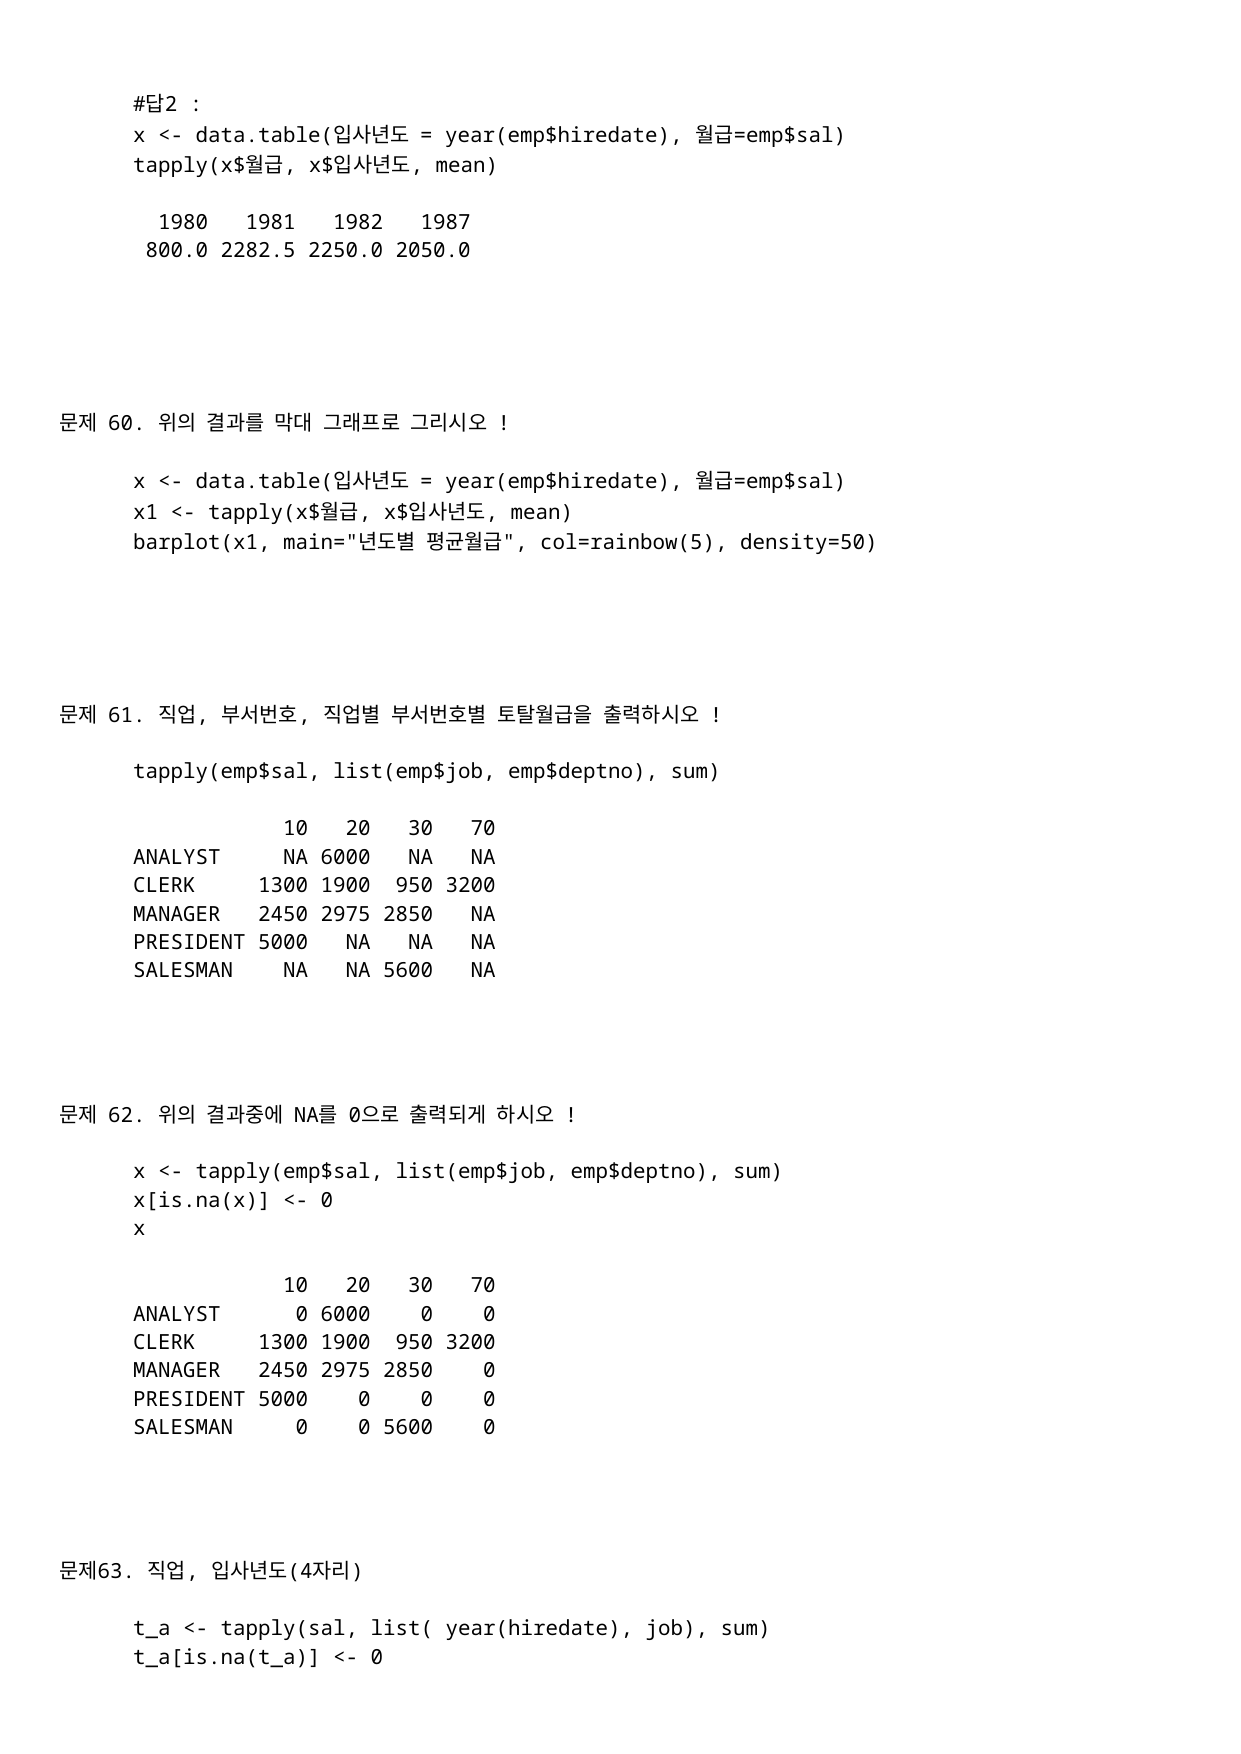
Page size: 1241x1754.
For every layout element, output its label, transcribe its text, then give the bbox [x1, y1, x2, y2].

text SALESMAN 0 0 5600 0 [59, 1412, 1181, 1441]
text SALESMAN NA NA 5600 NA [59, 956, 1181, 984]
text tapply(x$월급, x$입사년도, mean) [59, 148, 1181, 178]
text PRESIDENT 5000 NA NA NA [59, 927, 1181, 956]
text x <- data.table(입사년도 = year(emp$hiredate), 월급=emp$sal) [59, 118, 1181, 148]
text x <- data.table(입사년도 = year(emp$hiredate), 월급=emp$sal) [59, 465, 1181, 495]
text #답2 : [59, 87, 1181, 118]
text 문제 62. 위의 결과중에 NA를 0으로 출력되게 하시오 ! [59, 1098, 1181, 1128]
text x1 <- tapply(x$월급, x$입사년도, mean) [59, 495, 1181, 525]
text t_a <- tapply(sal, list( year(hiredate), job), sum) [59, 1613, 1181, 1642]
text 10 20 30 70 [59, 813, 1181, 842]
text 문제 61. 직업, 부서번호, 직업별 부서번호별 토탈월급을 출력하시오 ! [59, 698, 1181, 728]
text CLERK 1300 1900 950 3200 [59, 870, 1181, 899]
text x[is.na(x)] <- 0 [59, 1185, 1181, 1213]
text ANALYST NA 6000 NA NA [59, 842, 1181, 870]
text 800.0 2282.5 2250.0 2050.0 [59, 235, 1181, 264]
text PRESIDENT 5000 0 0 0 [59, 1384, 1181, 1412]
text MANAGER 2450 2975 2850 0 [59, 1356, 1181, 1384]
text t_a[is.na(t_a)] <- 0 [59, 1642, 1181, 1670]
text 1980 1981 1982 1987 [59, 207, 1181, 235]
text 문제63. 직업, 입사년도(4자리) [59, 1555, 1181, 1585]
text tapply(emp$sal, list(emp$job, emp$deptno), sum) [59, 757, 1181, 785]
text x <- tapply(emp$sal, list(emp$job, emp$deptno), sum) [59, 1157, 1181, 1185]
text barplot(x1, main="년도별 평균월급", col=rainbow(5), density=50) [59, 525, 1181, 556]
text 10 20 30 70 [59, 1270, 1181, 1299]
text CLERK 1300 1900 950 3200 [59, 1327, 1181, 1356]
text ANALYST 0 6000 0 0 [59, 1299, 1181, 1327]
text MANAGER 2450 2975 2850 NA [59, 899, 1181, 927]
text 문제 60. 위의 결과를 막대 그래프로 그리시오 ! [59, 406, 1181, 436]
text x [59, 1213, 1181, 1242]
